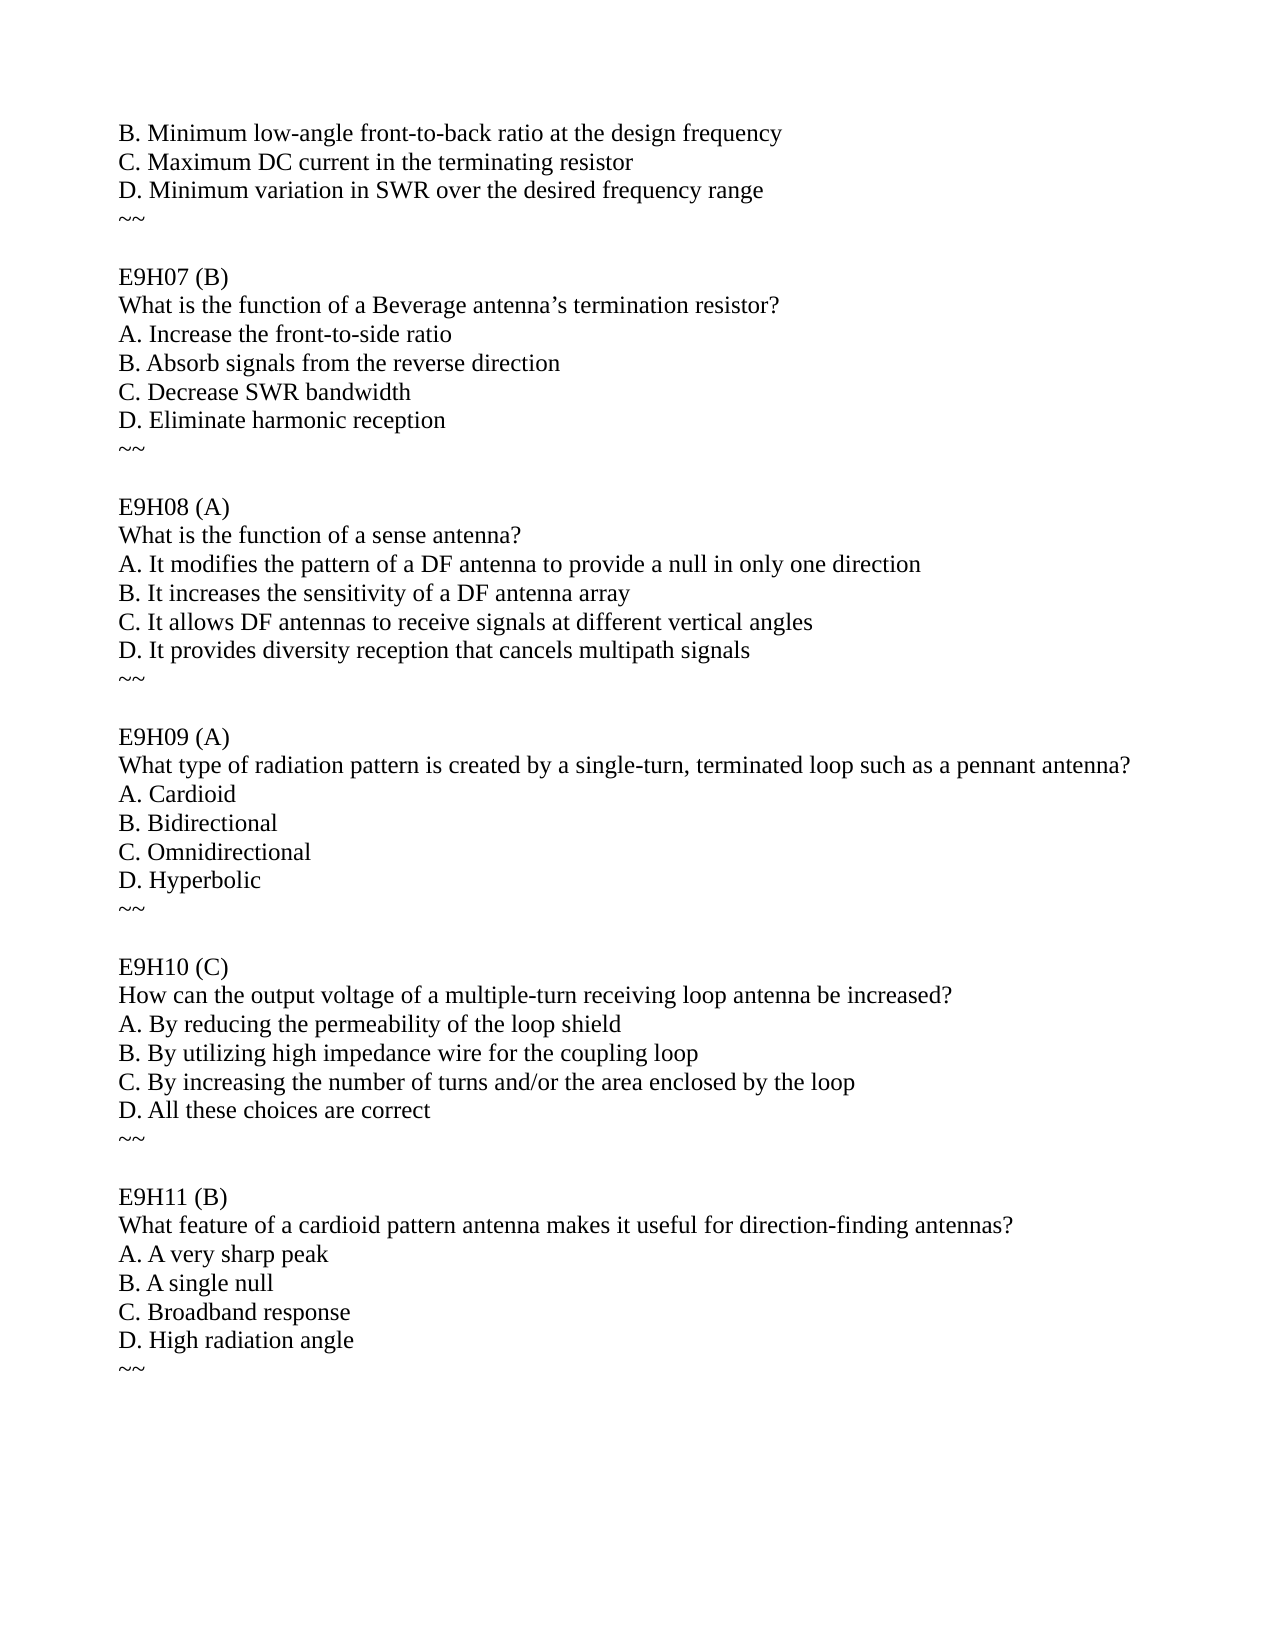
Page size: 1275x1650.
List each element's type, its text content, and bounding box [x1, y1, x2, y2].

text C. Broadband response [118, 1297, 1157, 1326]
text ~~ [118, 1354, 1157, 1383]
text ~~ [118, 434, 1157, 463]
text C. By increasing the number of turns and/or the area enclosed by the loop [118, 1067, 1157, 1096]
text D. All these choices are correct [118, 1096, 1157, 1124]
text A. By reducing the permeability of the loop shield [118, 1009, 1157, 1038]
text B. It increases the sensitivity of a DF antenna array [118, 578, 1157, 607]
text D. High radiation angle [118, 1326, 1157, 1354]
text How can the output voltage of a multiple-turn receiving loop antenna be increased? [118, 981, 1157, 1009]
text D. Minimum variation in SWR over the desired frequency range [118, 176, 1157, 204]
text What feature of a cardioid pattern antenna makes it useful for direction-finding antennas? [118, 1211, 1157, 1239]
text E9H09 (A) [118, 722, 1157, 751]
text B. Minimum low-angle front-to-back ratio at the design frequency [118, 118, 1157, 147]
text C. Omnidirectional [118, 837, 1157, 866]
text D. Hyperbolic [118, 866, 1157, 894]
text D. Eliminate harmonic reception [118, 406, 1157, 434]
text A. Increase the front-to-side ratio [118, 319, 1157, 348]
text What is the function of a sense antenna? [118, 521, 1157, 549]
text What is the function of a Beverage antenna’s termination resistor? [118, 291, 1157, 319]
text ~~ [118, 894, 1157, 923]
text E9H10 (C) [118, 952, 1157, 981]
text ~~ [118, 664, 1157, 693]
text E9H08 (A) [118, 492, 1157, 521]
text C. Decrease SWR bandwidth [118, 377, 1157, 406]
text A. A very sharp peak [118, 1239, 1157, 1268]
text B. Bidirectional [118, 808, 1157, 837]
text E9H07 (B) [118, 262, 1157, 291]
text ~~ [118, 204, 1157, 233]
text D. It provides diversity reception that cancels multipath signals [118, 636, 1157, 664]
text C. Maximum DC current in the terminating resistor [118, 147, 1157, 176]
text B. Absorb signals from the reverse direction [118, 348, 1157, 377]
text ~~ [118, 1124, 1157, 1153]
text E9H11 (B) [118, 1182, 1157, 1211]
text A. It modifies the pattern of a DF antenna to provide a null in only one direction [118, 549, 1157, 578]
text A. Cardioid [118, 779, 1157, 808]
text B. A single null [118, 1268, 1157, 1297]
text What type of radiation pattern is created by a single-turn, terminated loop such as a pennant antenna? [118, 751, 1157, 779]
text B. By utilizing high impedance wire for the coupling loop [118, 1038, 1157, 1067]
text C. It allows DF antennas to receive signals at different vertical angles [118, 607, 1157, 636]
